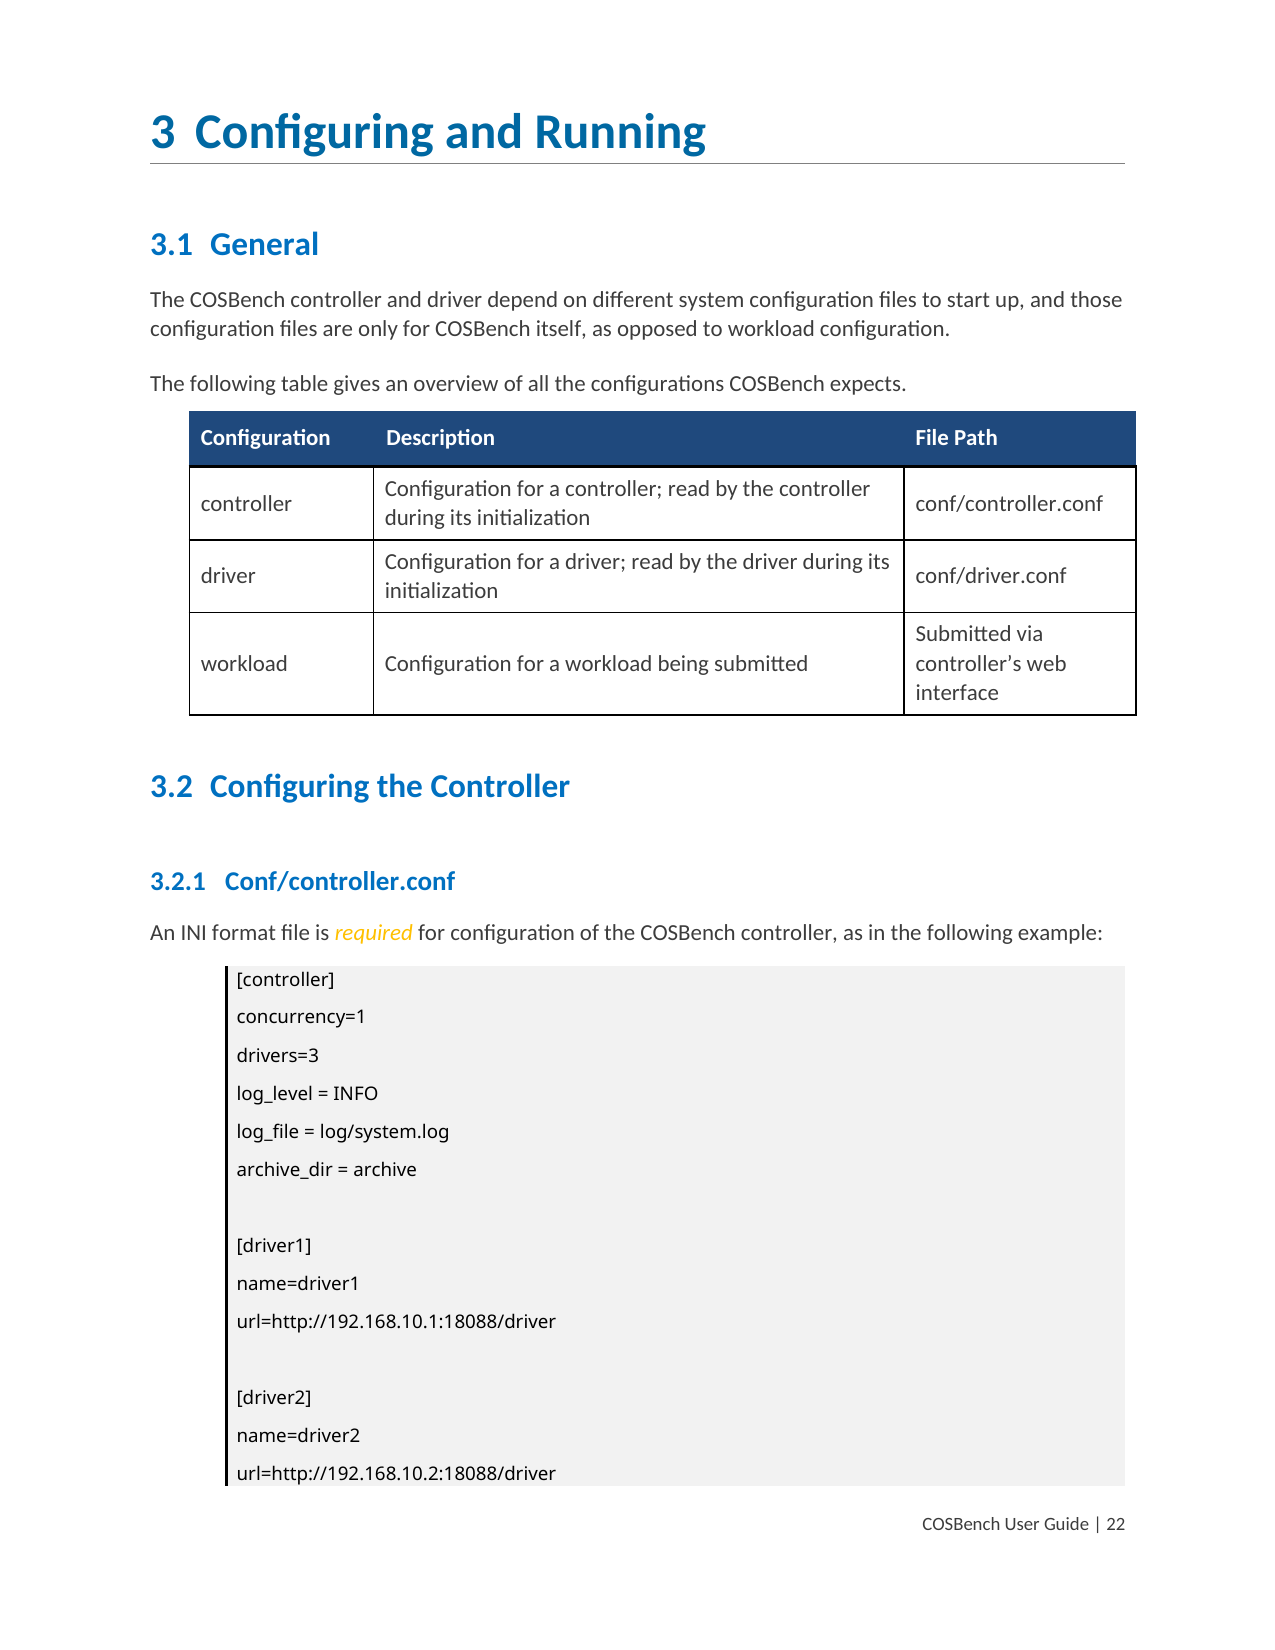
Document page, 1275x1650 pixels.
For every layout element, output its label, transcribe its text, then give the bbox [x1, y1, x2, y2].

text The following table gives an overview of all the configurations COSBench expects. [150, 369, 1125, 397]
table_cell Configuration for a driver; read by the driver during its initialization [374, 541, 903, 612]
text archive_dir = archive [228, 1156, 1125, 1181]
table_cell controller [190, 468, 373, 539]
table_cell Submitted via controller’s web interface [905, 613, 1135, 714]
text [driver2] [228, 1384, 1125, 1409]
table_header Description [373, 411, 904, 465]
text The COSBench controller and driver depend on different system configuration files to start up, and those configuration files are only for COSBench itself, as opposed to workload configuration. [150, 285, 1125, 342]
table_cell conf/controller.conf [905, 468, 1135, 539]
text name=driver1 [228, 1270, 1125, 1296]
table_cell workload [190, 613, 373, 714]
text concurrency=1 [228, 1004, 1125, 1029]
text url=http://192.168.10.1:18088/driver [228, 1308, 1125, 1333]
subtitle General [150, 223, 1125, 264]
text log_file = log/system.log [228, 1118, 1125, 1143]
table_cell conf/driver.conf [905, 541, 1135, 612]
subtitle Configuring the Controller [150, 765, 1125, 806]
text [controller] [228, 966, 1125, 991]
table_cell Configuration for a workload being submitted [374, 613, 903, 714]
text name=driver2 [228, 1422, 1125, 1448]
text An INI format file is required for configuration of the COSBench controller, as in the following example: [150, 918, 1125, 946]
table_header Configuration [189, 411, 373, 465]
subtitle Configuring and Running [150, 100, 1125, 163]
text url=http://192.168.10.2:18088/driver [228, 1460, 1125, 1486]
subtitle Conf/controller.conf [150, 864, 1125, 897]
text [driver1] [228, 1232, 1125, 1257]
table_cell driver [190, 541, 373, 612]
text drivers=3 [228, 1042, 1125, 1067]
table_cell Configuration for a controller; read by the controller during its initialization [374, 468, 903, 539]
text log_level = INFO [228, 1080, 1125, 1105]
table_header File Path [904, 411, 1136, 465]
